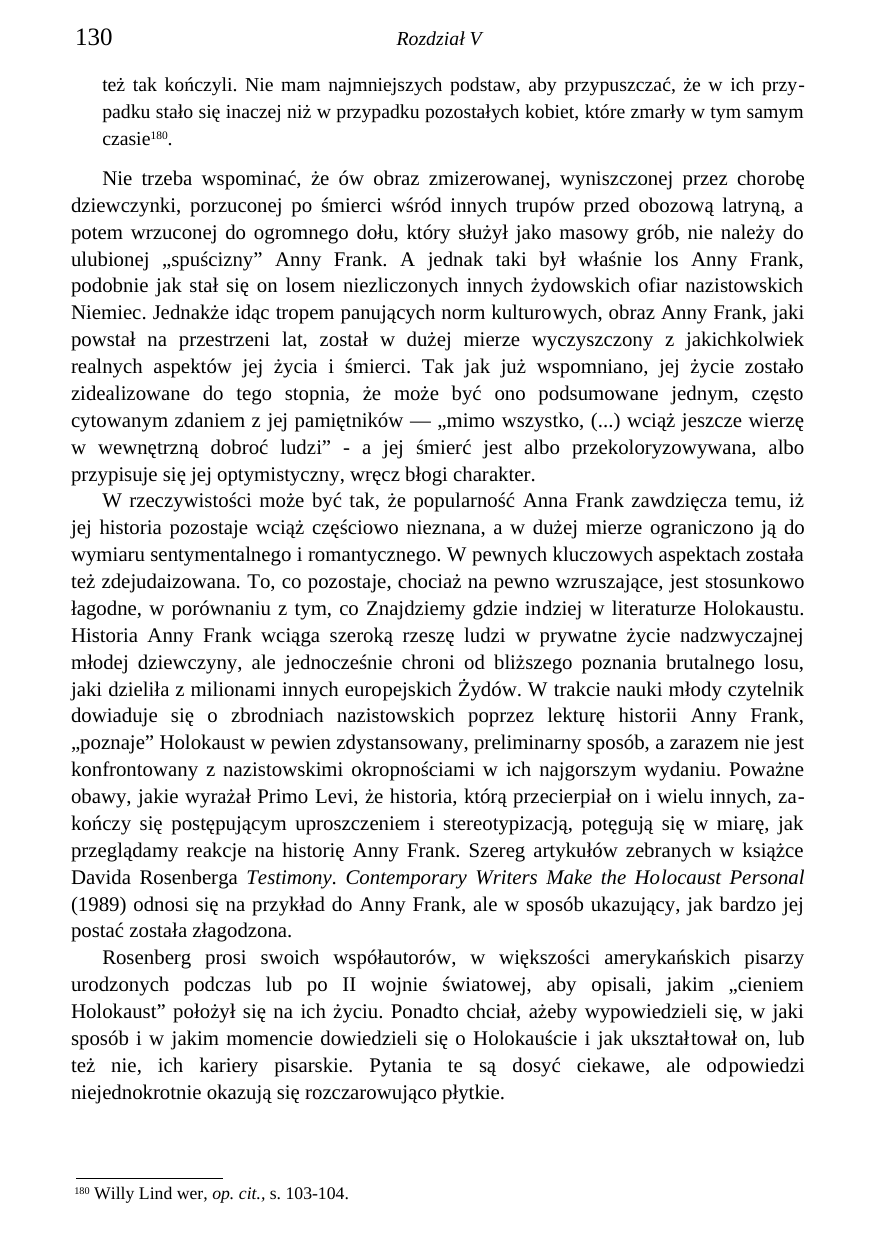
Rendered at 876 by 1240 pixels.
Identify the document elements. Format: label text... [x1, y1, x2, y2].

text Rosenberg prosi swoich współautorów, w większości amerykańskich pisarzy urodzonych podczas lub po II wojnie światowej, aby opisali, jakim „cieniem Holokaust” położył się na ich życiu. Ponadto chciał, ażeby wypowiedzieli się, w jaki sposób i w jakim momencie dowiedzieli się o Holokauście i jak ukształ­tował on, lub też nie, ich kariery pisarskie. Pytania te są dosyć ciekawe, ale od­powiedzi niejednokrotnie okazują się rozczarowująco płytkie. [71, 945, 805, 1104]
text W rzeczywistości może być tak, że popularność Anna Frank zawdzięcza temu, iż jej historia pozostaje wciąż częściowo nieznana, a w dużej mierze ograniczo­no ją do wymiaru sentymentalnego i romantycznego. W pewnych kluczowych aspektach została też zdejudaizowana. To, co pozostaje, chociaż na pewno wzru­szające, jest stosunkowo łagodne, w porównaniu z tym, co Znajdziemy gdzie in­dziej w literaturze Holokaustu. Historia Anny Frank wciąga szeroką rzeszę ludzi w prywatne życie nadzwyczajnej młodej dziewczyny, ale jednocześnie chroni od bliższego poznania brutalnego losu, jaki dzieliła z milionami innych euro­pejskich Żydów. W trakcie nauki młody czytelnik dowiaduje się o zbrodniach nazistowskich poprzez lekturę historii Anny Frank, „poznaje” Holokaust w pe­wien zdystansowany, preliminarny sposób, a zarazem nie jest konfrontowany z nazistowskimi okropnościami w ich najgorszym wydaniu. Poważne obawy, jakie wyrażał Primo Levi, że historia, którą przecierpiał on i wielu innych, za­kończy się postępującym uproszczeniem i stereotypizacją, potęgują się w miarę, jak przeglądamy reakcje na historię Anny Frank. Szereg artykułów zebranych w książce Davida Rosenberga Testimony. Contemporary Writers Make the Ho­locaust Personal (1989) odnosi się na przykład do Anny Frank, ale w sposób ukazujący, jak bardzo jej postać została złagodzona. [71, 488, 805, 942]
text Nie trzeba wspominać, że ów obraz zmizerowanej, wyniszczonej przez cho­robę dziewczynki, porzuconej po śmierci wśród innych trupów przed obozową latryną, a potem wrzuconej do ogromnego dołu, który służył jako masowy grób, nie należy do ulubionej „spuścizny” Anny Frank. A jednak taki był właśnie los Anny Frank, podobnie jak stał się on losem niezliczonych innych żydowskich ofiar nazistowskich Niemiec. Jednakże idąc tropem panujących norm kulturo­wych, obraz Anny Frank, jaki powstał na przestrzeni lat, został w dużej mierze wyczyszczony z jakichkolwiek realnych aspektów jej życia i śmierci. Tak jak już wspomniano, jej życie zostało zidealizowane do tego stopnia, że może być ono podsumowane jednym, często cytowanym zdaniem z jej pamiętników — „mimo wszystko, (...) wciąż jeszcze wierzę w wewnętrzną dobroć ludzi” - a jej śmierć jest albo przekoloryzowywana, albo przypisuje się jej optymistyczny, wręcz błogi charakter. [71, 166, 805, 486]
text Rozdział V [390, 27, 490, 50]
text 130 [75, 22, 116, 51]
text też tak kończyli. Nie mam najmniejszych podstaw, aby przypuszczać, że w ich przy­padku stało się inaczej niż w przypadku pozostałych kobiet, które zmarły w tym samym czasie180. [102, 73, 805, 149]
text 180 Willy Lind wer, op. cit., s. 103-104. [74, 1183, 388, 1203]
